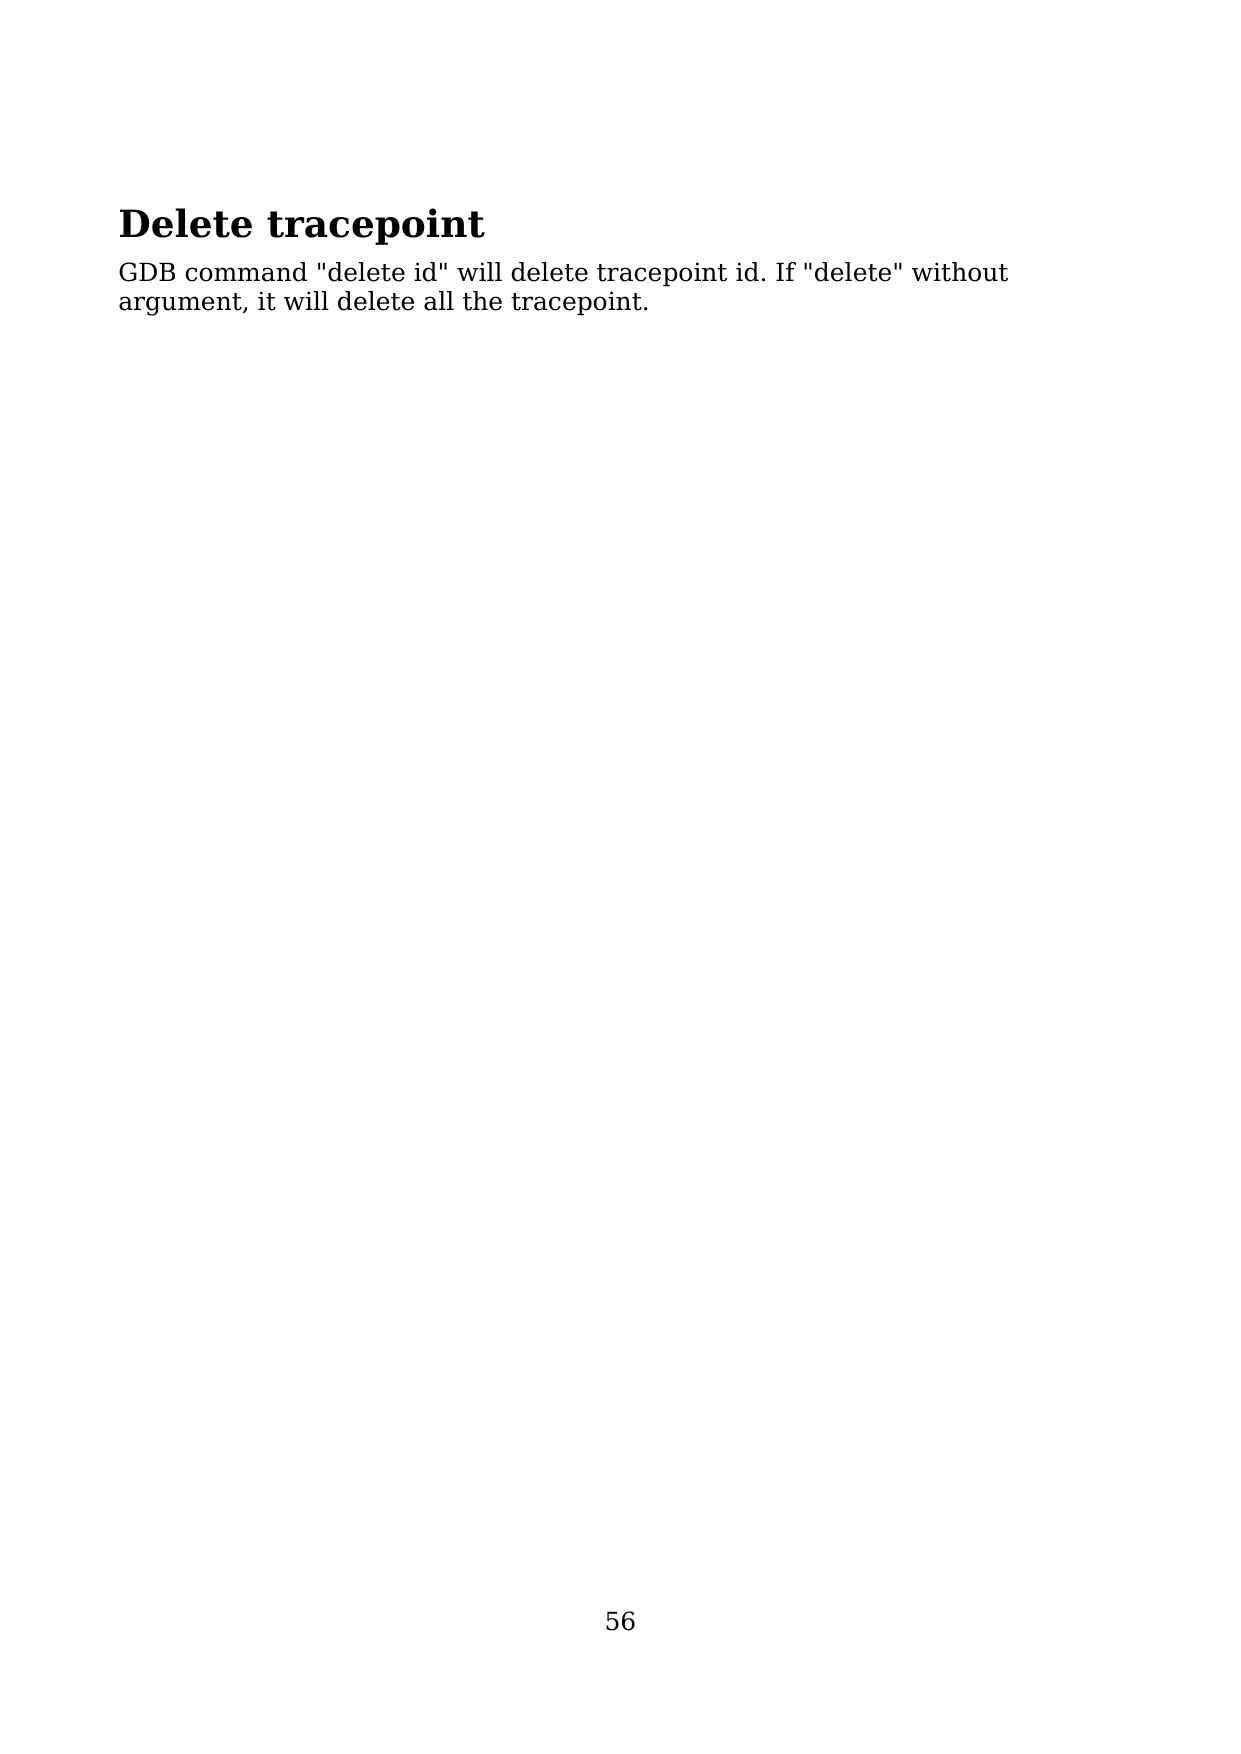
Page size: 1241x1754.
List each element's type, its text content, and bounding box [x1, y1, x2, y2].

subtitle Delete tracepoint [118, 202, 1122, 246]
text GDB command "delete id" will delete tracepoint id. If "delete" without argument, it will delete all the tracepoint. [118, 258, 1122, 317]
